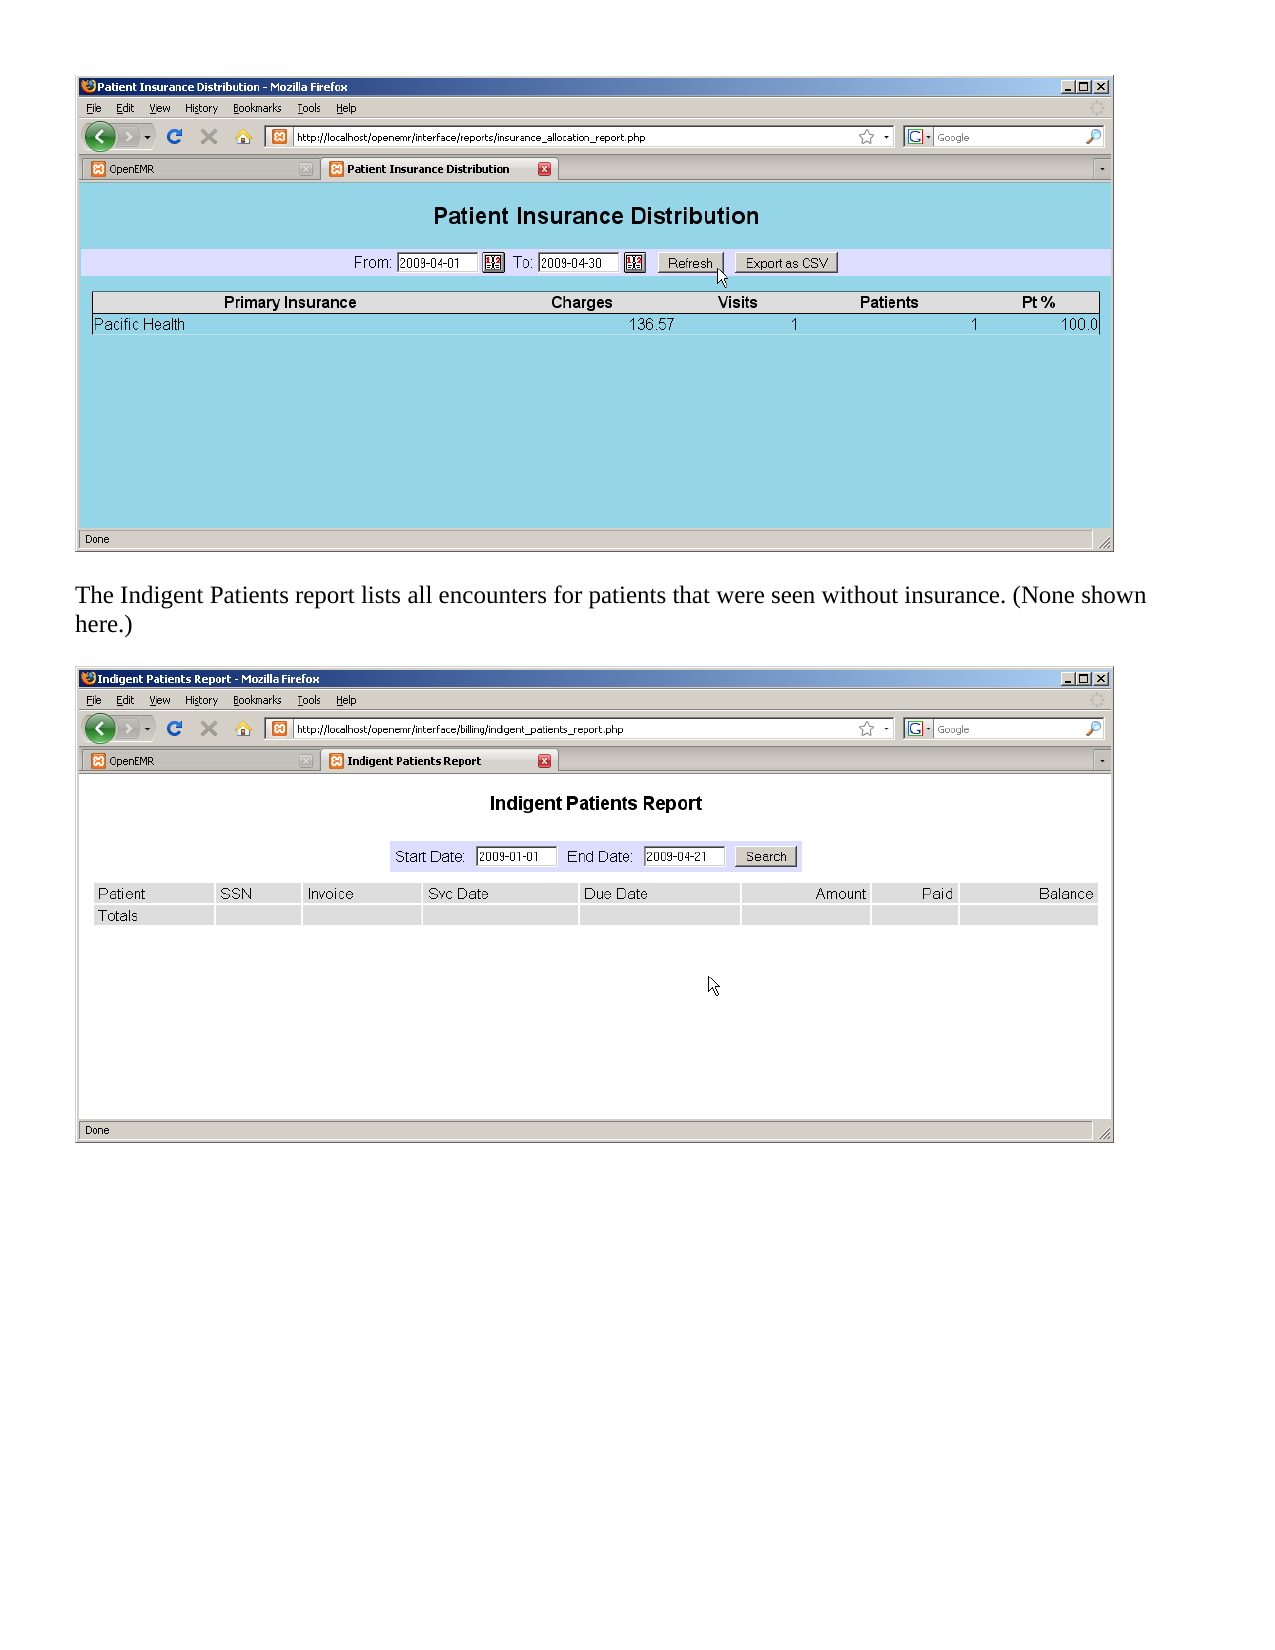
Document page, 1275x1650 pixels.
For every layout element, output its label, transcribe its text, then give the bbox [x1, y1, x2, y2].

picture [75, 666, 1114, 1143]
picture [75, 75, 1114, 552]
text The Indigent Patients report lists all encounters for patients that were seen without insurance. (None shown here.) [75, 580, 1200, 638]
